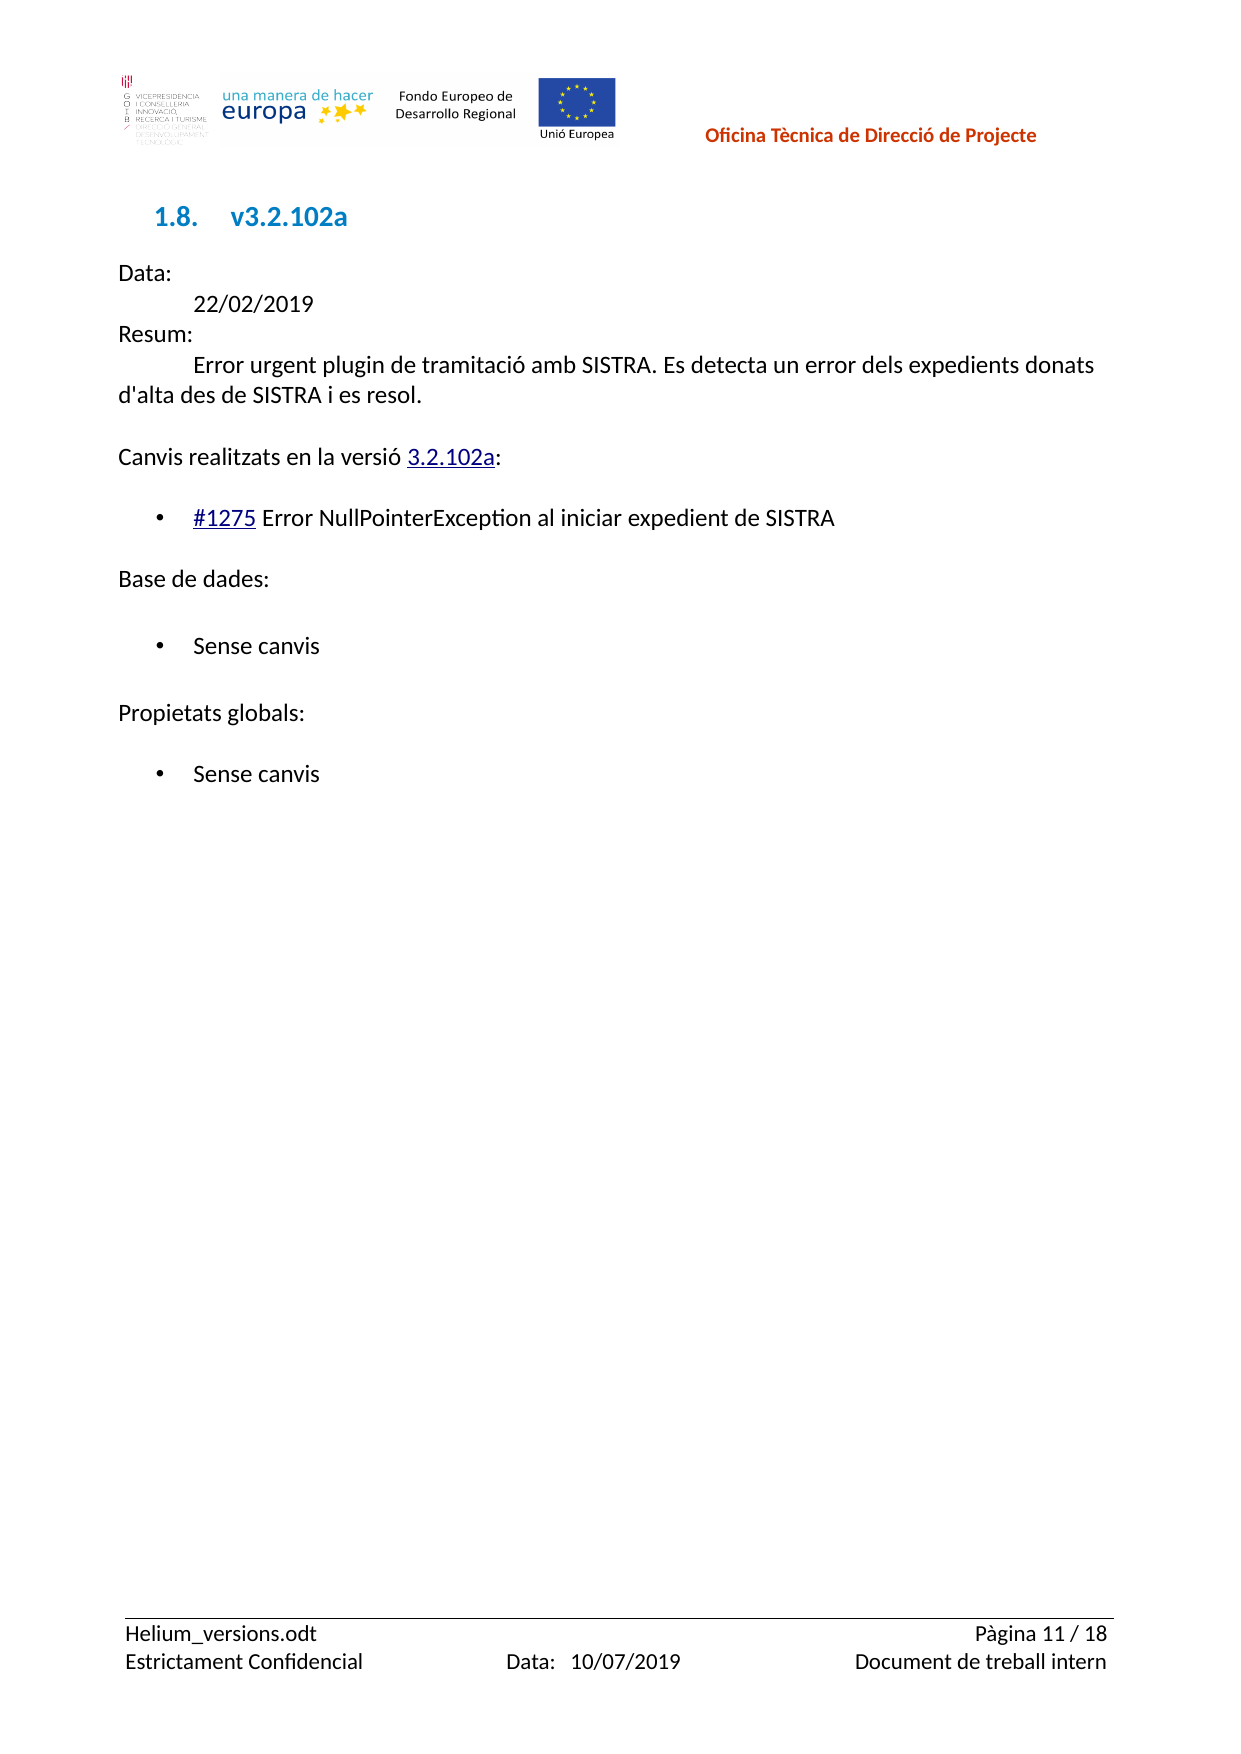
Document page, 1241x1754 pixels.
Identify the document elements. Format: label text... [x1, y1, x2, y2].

picture [118, 73, 213, 147]
text Base de dades: [118, 563, 1122, 593]
text Canvis realitzats en la versió 3.2.102a: [118, 441, 1122, 471]
list Sense canvis [156, 758, 1122, 788]
text Data: [118, 258, 1122, 288]
text Resum: [118, 319, 1122, 349]
list Sense canvis [156, 630, 1122, 660]
text Error urgent plugin de tramitació amb SISTRA. Es detecta un error dels expedients donats d'alta des de SISTRA i es resol. [118, 349, 1122, 410]
list #1275 Error NullPointerException al iniciar expedient de SISTRA [156, 502, 1122, 532]
text 22/02/2019 [118, 288, 1122, 319]
text Propietats globals: [118, 697, 1122, 727]
subtitle v3.2.102a [153, 198, 1122, 234]
picture [219, 73, 621, 147]
